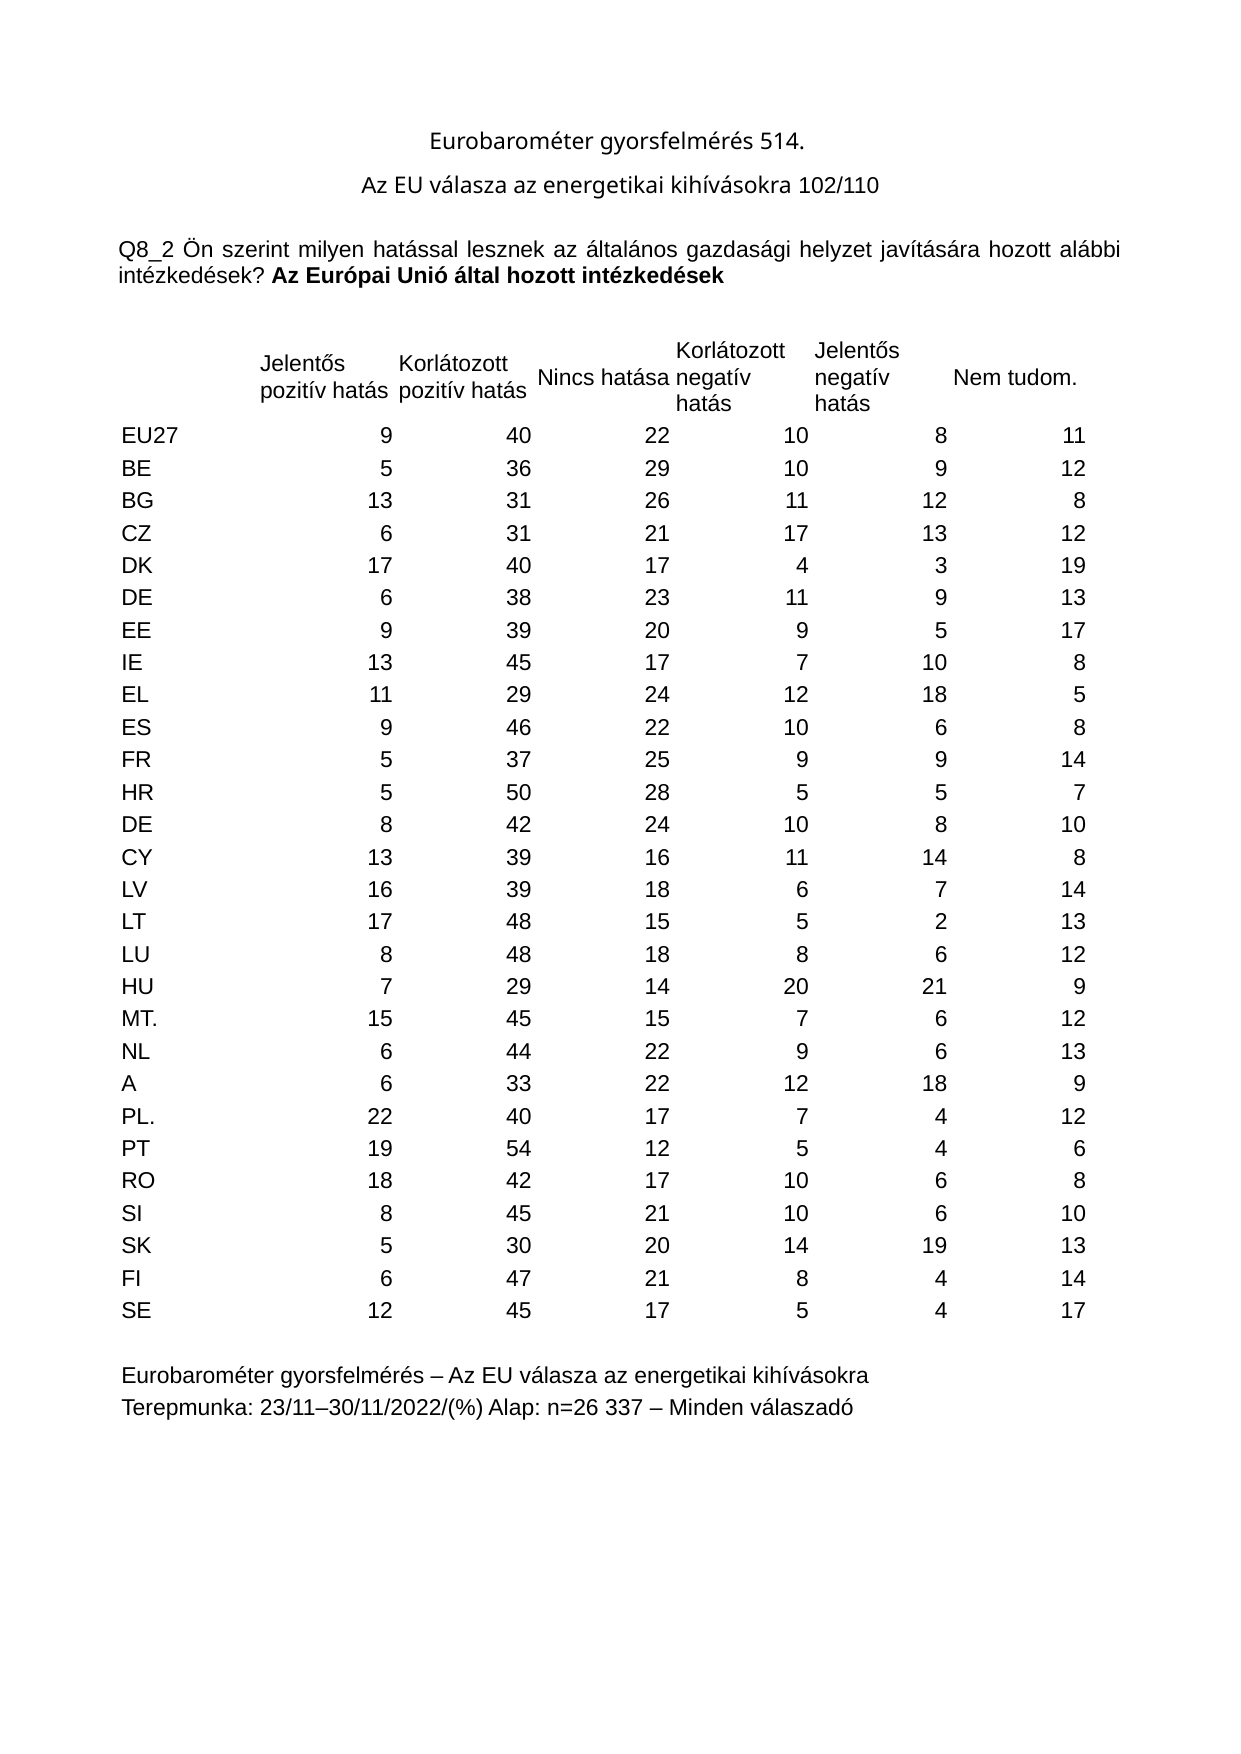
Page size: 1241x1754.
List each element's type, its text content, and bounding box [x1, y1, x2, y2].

table_cell 17 [534, 1294, 673, 1326]
table_cell 7 [950, 776, 1089, 808]
table_cell 14 [950, 1262, 1089, 1294]
table_cell SE [118, 1294, 257, 1326]
table_cell 21 [811, 970, 950, 1002]
table_cell 4 [811, 1100, 950, 1132]
table_cell 45 [395, 1003, 534, 1035]
table_header [118, 334, 257, 419]
table_cell 24 [534, 679, 673, 711]
table_header Nem tudom. [950, 334, 1089, 419]
table_cell 10 [673, 711, 811, 743]
table_cell RO [118, 1164, 257, 1197]
table_cell LU [118, 938, 257, 970]
table_cell 16 [534, 840, 673, 873]
table_cell [534, 1326, 673, 1359]
table_cell [118, 1326, 257, 1359]
table_cell 54 [395, 1132, 534, 1164]
table_cell 14 [534, 970, 673, 1002]
table_cell 20 [534, 1229, 673, 1262]
table_cell 25 [534, 743, 673, 776]
table_cell 14 [950, 873, 1089, 905]
table_cell 17 [534, 549, 673, 581]
table_cell 17 [257, 549, 395, 581]
table_cell 31 [395, 516, 534, 549]
table_cell 5 [257, 452, 395, 484]
table_cell 17 [950, 1294, 1089, 1326]
table_cell 13 [257, 484, 395, 516]
table_cell 12 [950, 516, 1089, 549]
table_cell 6 [257, 581, 395, 614]
table_cell 8 [257, 938, 395, 970]
table_cell 14 [950, 743, 1089, 776]
table_cell 11 [257, 679, 395, 711]
table_cell 9 [257, 419, 395, 452]
table_cell 18 [811, 1067, 950, 1099]
table_cell 19 [257, 1132, 395, 1164]
table_cell 5 [673, 905, 811, 938]
table_cell 28 [534, 776, 673, 808]
table_header Jelentős negatív hatás [811, 334, 950, 419]
table_cell 5 [811, 776, 950, 808]
table_cell 9 [257, 711, 395, 743]
table_cell 9 [673, 614, 811, 646]
table_cell 17 [950, 614, 1089, 646]
table_cell FI [118, 1262, 257, 1294]
table_cell 18 [811, 679, 950, 711]
table_cell 46 [395, 711, 534, 743]
table_cell LV [118, 873, 257, 905]
table_cell BE [118, 452, 257, 484]
table_cell 6 [673, 873, 811, 905]
table_cell 7 [673, 1100, 811, 1132]
table_cell 7 [673, 1003, 811, 1035]
table_cell 6 [257, 1262, 395, 1294]
table_cell 31 [395, 484, 534, 516]
table_cell 12 [673, 1067, 811, 1099]
table_cell 8 [257, 1197, 395, 1229]
table_cell 20 [534, 614, 673, 646]
table_cell 42 [395, 1164, 534, 1197]
table_cell 10 [673, 1197, 811, 1229]
table_cell 5 [673, 1132, 811, 1164]
table_cell 13 [950, 1229, 1089, 1262]
table_cell 8 [811, 419, 950, 452]
table_cell 6 [811, 1197, 950, 1229]
table_cell 13 [257, 840, 395, 873]
table_cell [950, 1326, 1089, 1359]
table_cell 6 [811, 938, 950, 970]
table_cell 22 [534, 1067, 673, 1099]
table_cell 47 [395, 1262, 534, 1294]
table_cell 8 [811, 808, 950, 840]
table_cell 8 [950, 1164, 1089, 1197]
table_cell 16 [257, 873, 395, 905]
table_cell 7 [257, 970, 395, 1002]
table_cell 5 [257, 776, 395, 808]
table_cell 13 [257, 646, 395, 678]
table_cell 6 [257, 516, 395, 549]
table_cell 44 [395, 1035, 534, 1067]
table_cell 6 [811, 1035, 950, 1067]
table_cell 13 [950, 581, 1089, 614]
table_cell 21 [534, 1197, 673, 1229]
table_cell 12 [811, 484, 950, 516]
table_cell 17 [673, 516, 811, 549]
table_cell 10 [950, 1197, 1089, 1229]
table_cell EE [118, 614, 257, 646]
table_cell 9 [673, 1035, 811, 1067]
table_cell 9 [673, 743, 811, 776]
table_cell 26 [534, 484, 673, 516]
table_cell 15 [534, 1003, 673, 1035]
table_cell HR [118, 776, 257, 808]
table_cell DE [118, 581, 257, 614]
table_cell 5 [811, 614, 950, 646]
table_cell 8 [673, 938, 811, 970]
table_cell 12 [950, 938, 1089, 970]
table_cell 13 [950, 905, 1089, 938]
table_cell 5 [257, 743, 395, 776]
table_cell 15 [257, 1003, 395, 1035]
table_cell 8 [950, 646, 1089, 678]
table_cell 10 [950, 808, 1089, 840]
table_cell 7 [811, 873, 950, 905]
table_cell 5 [257, 1229, 395, 1262]
table_cell 8 [257, 808, 395, 840]
table_cell IE [118, 646, 257, 678]
table_header Nincs hatása [534, 334, 673, 419]
table_cell 30 [395, 1229, 534, 1262]
table_cell 40 [395, 549, 534, 581]
table_cell 37 [395, 743, 534, 776]
table_cell SI [118, 1197, 257, 1229]
table_cell 17 [534, 1100, 673, 1132]
table_cell 14 [811, 840, 950, 873]
table_cell 36 [395, 452, 534, 484]
text Q8_2 Ön szerint milyen hatással lesznek az általános gazdasági helyzet javítására hozott alábbi intézkedések? Az Európai Unió által hozott intézkedések [118, 236, 1122, 289]
table_cell 8 [950, 840, 1089, 873]
table_cell Eurobarométer gyorsfelmérés – Az EU válasza az energetikai kihívásokra [118, 1359, 1089, 1391]
table_header Korlátozott pozitív hatás [395, 334, 534, 419]
table_cell LT [118, 905, 257, 938]
table_cell 12 [673, 679, 811, 711]
table_cell 10 [673, 808, 811, 840]
table_cell 18 [257, 1164, 395, 1197]
table_cell 9 [257, 614, 395, 646]
table_cell 3 [811, 549, 950, 581]
table_cell MT. [118, 1003, 257, 1035]
table_cell 11 [673, 581, 811, 614]
table_cell EL [118, 679, 257, 711]
table_cell 29 [534, 452, 673, 484]
table_cell 10 [673, 452, 811, 484]
table_cell PL. [118, 1100, 257, 1132]
table_cell ES [118, 711, 257, 743]
table_cell 6 [811, 1003, 950, 1035]
table_cell 42 [395, 808, 534, 840]
table_cell 2 [811, 905, 950, 938]
table_cell A [118, 1067, 257, 1099]
table_cell 4 [811, 1262, 950, 1294]
table_cell 9 [950, 1067, 1089, 1099]
table_cell 6 [257, 1035, 395, 1067]
table_cell 5 [673, 776, 811, 808]
table_cell 5 [673, 1294, 811, 1326]
table_cell 6 [257, 1067, 395, 1099]
table_cell DK [118, 549, 257, 581]
table_cell 39 [395, 840, 534, 873]
table_cell [811, 1326, 950, 1359]
table_cell 22 [534, 419, 673, 452]
table_cell 6 [811, 711, 950, 743]
table_cell 12 [950, 1100, 1089, 1132]
table_cell 18 [534, 938, 673, 970]
table_cell 24 [534, 808, 673, 840]
table_cell 29 [395, 679, 534, 711]
table_cell 19 [950, 549, 1089, 581]
table_cell 9 [950, 970, 1089, 1002]
table_cell 19 [811, 1229, 950, 1262]
table_cell 29 [395, 970, 534, 1002]
table_header Jelentős pozitív hatás [257, 334, 395, 419]
table_cell 45 [395, 1197, 534, 1229]
table_cell 38 [395, 581, 534, 614]
table_cell 10 [811, 646, 950, 678]
table_cell 21 [534, 1262, 673, 1294]
table_cell 7 [673, 646, 811, 678]
table_cell [257, 1326, 395, 1359]
table_cell 6 [811, 1164, 950, 1197]
table_cell 5 [950, 679, 1089, 711]
table_cell DE [118, 808, 257, 840]
table_cell 12 [950, 452, 1089, 484]
table_cell 17 [534, 1164, 673, 1197]
table_cell 40 [395, 419, 534, 452]
table_cell 13 [950, 1035, 1089, 1067]
table_cell 12 [950, 1003, 1089, 1035]
table_cell PT [118, 1132, 257, 1164]
table_cell 40 [395, 1100, 534, 1132]
table_cell 33 [395, 1067, 534, 1099]
table_cell 39 [395, 614, 534, 646]
table_cell 45 [395, 1294, 534, 1326]
table_cell EU27 [118, 419, 257, 452]
table_header Korlátozott negatív hatás [673, 334, 811, 419]
table_cell 10 [673, 1164, 811, 1197]
table_cell 50 [395, 776, 534, 808]
table_cell BG [118, 484, 257, 516]
table_cell 21 [534, 516, 673, 549]
table_cell 15 [534, 905, 673, 938]
table_cell [673, 1326, 811, 1359]
table_cell CZ [118, 516, 257, 549]
table_cell 45 [395, 646, 534, 678]
table_cell 23 [534, 581, 673, 614]
table_cell 39 [395, 873, 534, 905]
table_cell 8 [950, 484, 1089, 516]
table_cell 4 [811, 1294, 950, 1326]
table_cell 11 [673, 840, 811, 873]
table_cell 4 [811, 1132, 950, 1164]
table_cell 6 [950, 1132, 1089, 1164]
table_cell 13 [811, 516, 950, 549]
table_cell 22 [534, 1035, 673, 1067]
table_cell 9 [811, 581, 950, 614]
table_cell 12 [534, 1132, 673, 1164]
table_cell 20 [673, 970, 811, 1002]
table_cell 9 [811, 452, 950, 484]
table_cell HU [118, 970, 257, 1002]
table_cell 8 [950, 711, 1089, 743]
table_cell 9 [811, 743, 950, 776]
table_cell 11 [673, 484, 811, 516]
table_cell 14 [673, 1229, 811, 1262]
table_cell [395, 1326, 534, 1359]
table_cell 17 [534, 646, 673, 678]
table_cell FR [118, 743, 257, 776]
table_cell 48 [395, 905, 534, 938]
table_cell 12 [257, 1294, 395, 1326]
table_cell 10 [673, 419, 811, 452]
table_cell 17 [257, 905, 395, 938]
table_cell 4 [673, 549, 811, 581]
table_cell 22 [534, 711, 673, 743]
table_cell SK [118, 1229, 257, 1262]
table_cell 48 [395, 938, 534, 970]
table_cell 18 [534, 873, 673, 905]
table_cell 11 [950, 419, 1089, 452]
table_cell 22 [257, 1100, 395, 1132]
table_cell 8 [673, 1262, 811, 1294]
table_cell CY [118, 840, 257, 873]
table_cell NL [118, 1035, 257, 1067]
table_cell Terepmunka: 23/11–30/11/2022/(%) Alap: n=26 337 – Minden válaszadó [118, 1391, 1089, 1423]
